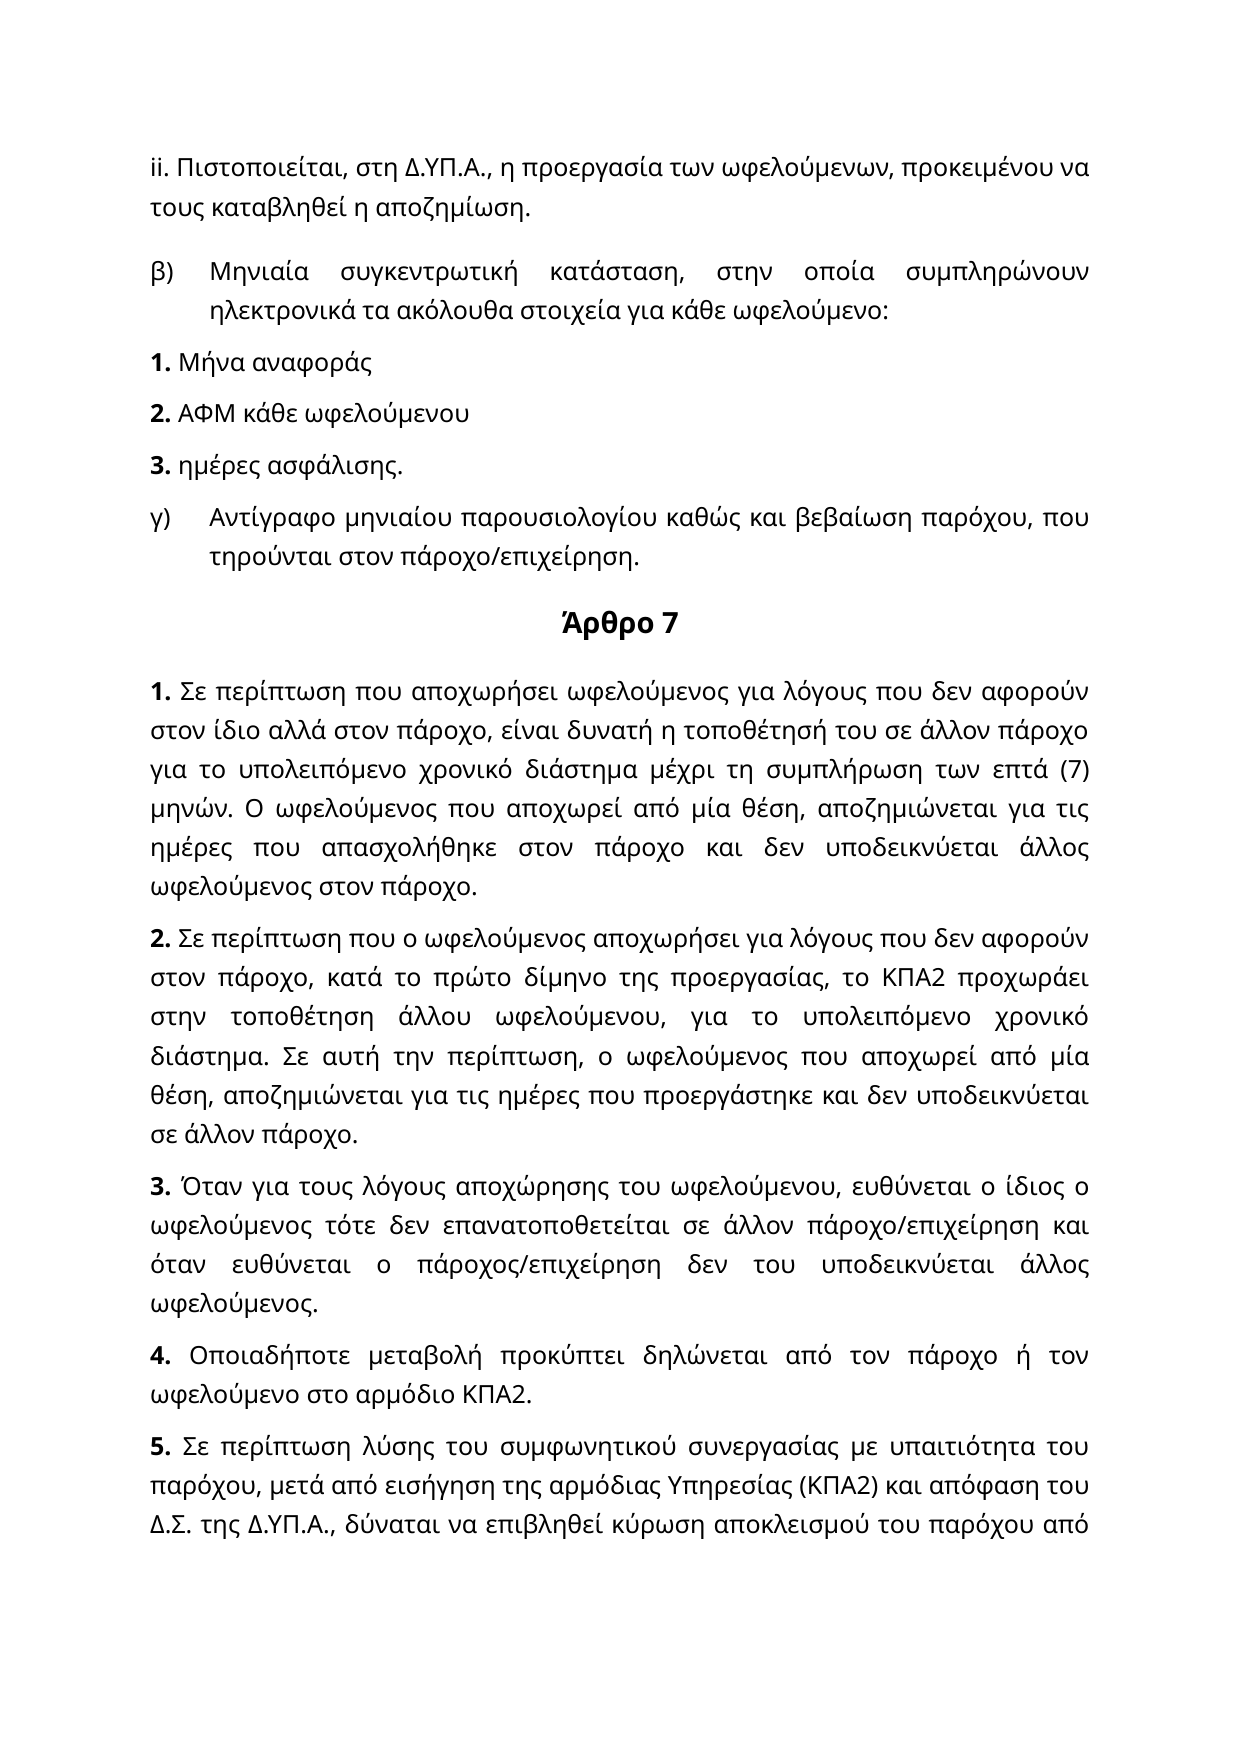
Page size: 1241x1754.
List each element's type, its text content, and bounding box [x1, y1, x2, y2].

text 2. Σε περίπτωση που ο ωφελούμενος αποχωρήσει για λόγους που δεν αφορούν στον πάροχο, κατά το πρώτο δίμηνο της προεργασίας, το ΚΠΑ2 προχωράει στην τοποθέτηση άλλου ωφελούμενου, για το υπολειπόμενο χρονικό διάστημα. Σε αυτή την περίπτωση, ο ωφελούμενος που αποχωρεί από μία θέση, αποζημιώνεται για τις ημέρες που προεργάστηκε και δεν υποδεικνύεται σε άλλον πάροχο. [150, 921, 1090, 1151]
text 4. Οποιαδήποτε μεταβολή προκύπτει δηλώνεται από τον πάροχο ή τον ωφελούμενο στο αρμόδιο ΚΠΑ2. [150, 1337, 1090, 1411]
text 3. ημέρες ασφάλισης. [150, 447, 1090, 482]
text ii. Πιστοποιείται, στη Δ.ΥΠ.Α., η προεργασία των ωφελούμενων, προκειμένου να τους καταβληθεί η αποζημίωση. [150, 150, 1090, 223]
text 5. Σε περίπτωση λύσης του συμφωνητικού συνεργασίας με υπαιτιότητα του παρόχου, μετά από εισήγηση της αρμόδιας Υπηρεσίας (ΚΠΑ2) και απόφαση του Δ.Σ. της Δ.ΥΠ.Α., δύναται να επιβληθεί κύρωση αποκλεισμού του παρόχου από [150, 1428, 1090, 1541]
text 2. ΑΦΜ κάθε ωφελούμενου [150, 396, 1090, 430]
list β) Μηνιαία συγκεντρωτική κατάσταση, στην οποία συμπληρώνουν ηλεκτρονικά τα ακόλουθα στοιχεία για κάθε ωφελούμενο: [150, 253, 1090, 327]
text 3. Όταν για τους λόγους αποχώρησης του ωφελούμενου, ευθύνεται ο ίδιος ο ωφελούμενος τότε δεν επανατοποθετείται σε άλλον πάροχο/επιχείρηση και όταν ευθύνεται ο πάροχος/επιχείρηση δεν του υποδεικνύεται άλλος ωφελούμενος. [150, 1168, 1090, 1320]
subtitle Άρθρο 7 [150, 602, 1090, 642]
text 1. Σε περίπτωση που αποχωρήσει ωφελούμενος για λόγους που δεν αφορούν στον ίδιο αλλά στον πάροχο, είναι δυνατή η τοποθέτησή του σε άλλον πάροχο για το υπολειπόμενο χρονικό διάστημα μέχρι τη συμπλήρωση των επτά (7) μηνών. Ο ωφελούμενος που αποχωρεί από μία θέση, αποζημιώνεται για τις ημέρες που απασχολήθηκε στον πάροχο και δεν υποδεικνύεται άλλος ωφελούμενος στον πάροχο. [150, 673, 1090, 903]
text 1. Μήνα αναφοράς [150, 344, 1090, 378]
list γ) Αντίγραφο μηνιαίου παρουσιολογίου καθώς και βεβαίωση παρόχου, που τηρούνται στον πάροχο/επιχείρηση. [150, 499, 1090, 572]
